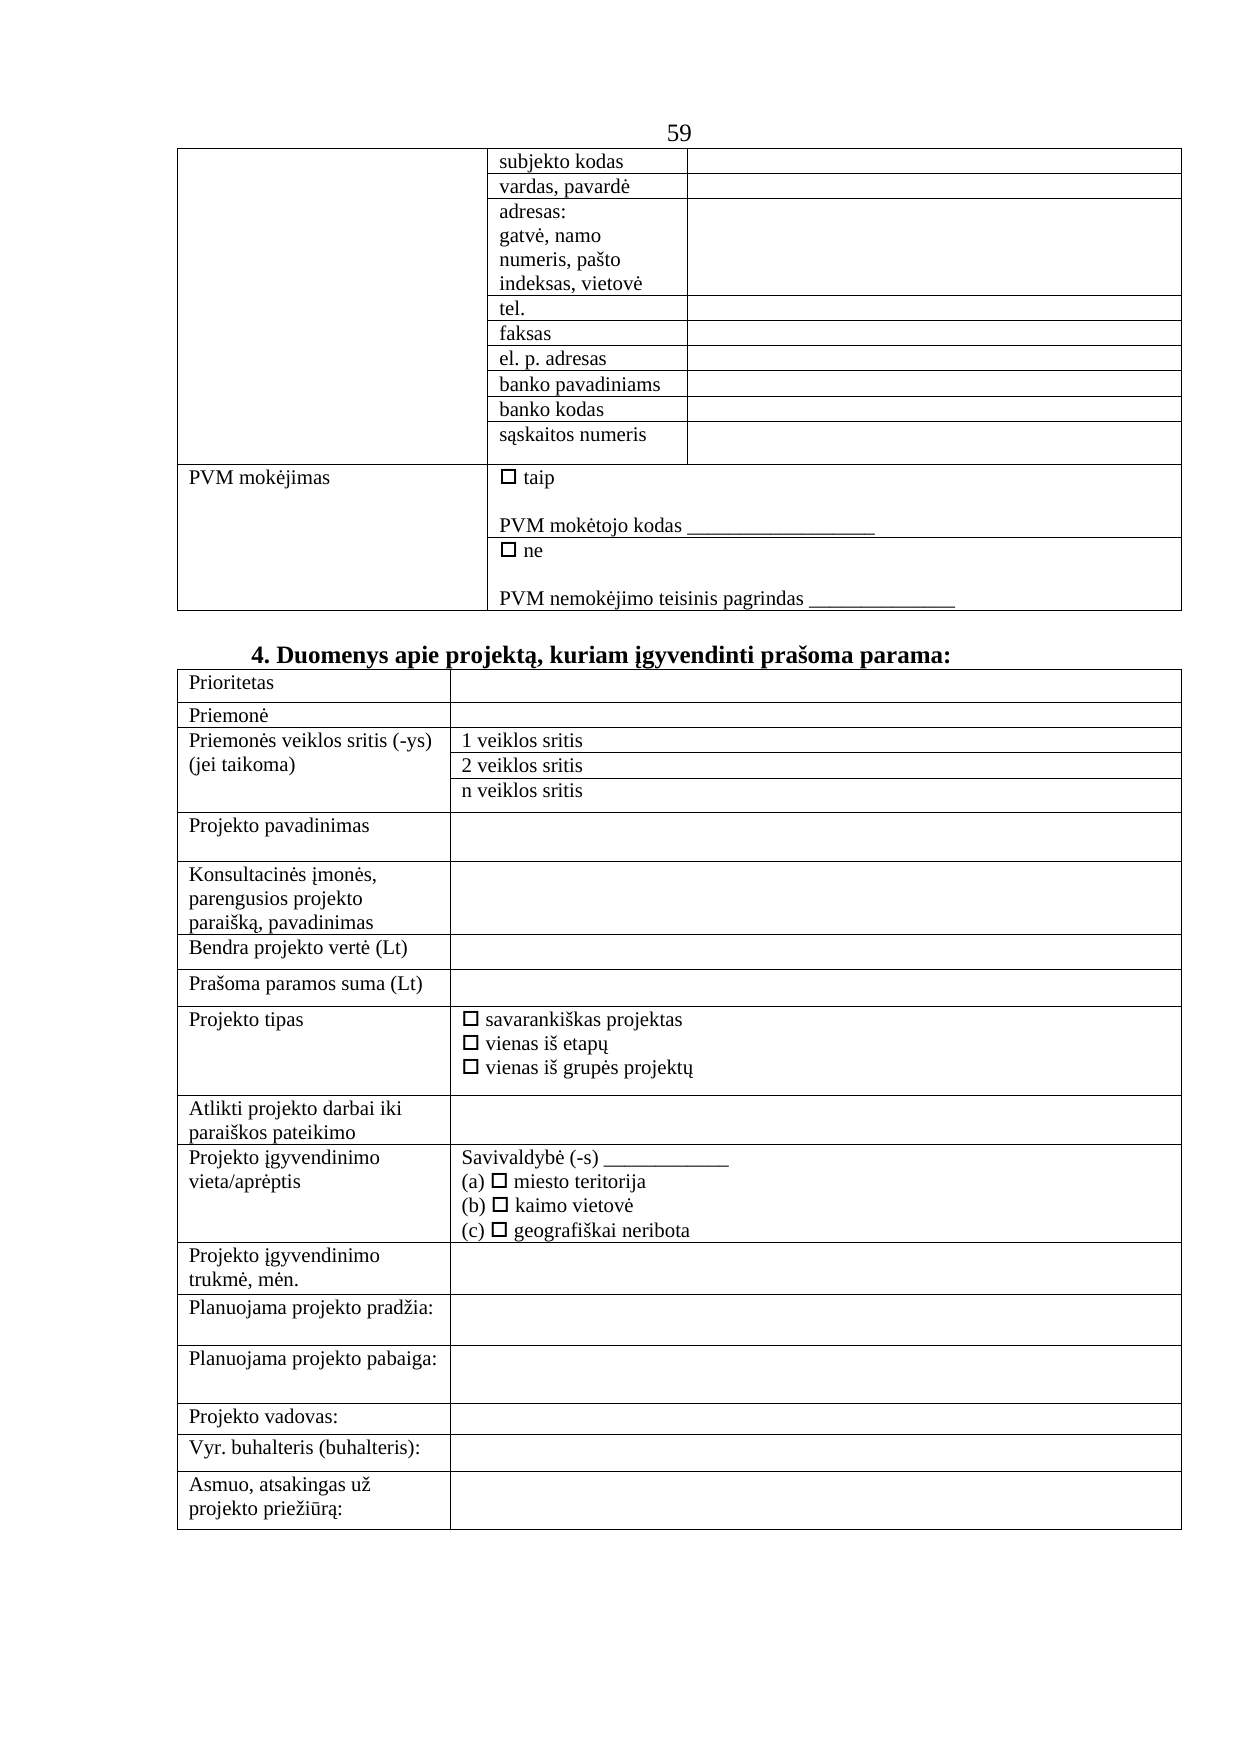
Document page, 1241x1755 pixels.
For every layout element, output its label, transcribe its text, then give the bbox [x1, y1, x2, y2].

table_cell 1 veiklos sritis [451, 728, 1181, 752]
table_cell subjekto kodas [488, 149, 687, 173]
table_cell o ne PVM nemokėjimo teisinis pagrindas ______________ [488, 538, 1181, 610]
table_cell [688, 296, 1181, 320]
table_cell 2 veiklos sritis [451, 753, 1181, 777]
table_cell el. p. adresas [488, 346, 687, 370]
table_cell [451, 1472, 1181, 1528]
table_cell Asmuo, atsakingas už projekto priežiūrą: [178, 1472, 450, 1528]
table_cell [451, 813, 1181, 861]
table_cell Projekto pavadinimas [178, 813, 450, 861]
table_cell [451, 1435, 1181, 1471]
table_cell [688, 149, 1181, 173]
table_cell banko kodas [488, 397, 687, 421]
table_cell [688, 397, 1181, 421]
table_cell sąskaitos numeris [488, 422, 687, 464]
table_cell vardas, pavardė [488, 174, 687, 198]
table_cell [451, 970, 1181, 1006]
table_cell [688, 422, 1181, 464]
table_cell Projekto vadovas: [178, 1404, 450, 1434]
table_header [451, 670, 1181, 702]
table_cell [688, 174, 1181, 198]
table_cell Konsultacinės įmonės, parengusios projekto paraišką, pavadinimas [178, 862, 450, 934]
table_cell banko pavadiniams [488, 371, 687, 396]
table_header Prioritetas [178, 670, 450, 702]
table_cell [451, 1096, 1181, 1144]
table_cell [688, 346, 1181, 370]
table_cell o savarankiškas projektas o vienas iš etapų o vienas iš grupės projektų [451, 1007, 1181, 1095]
table_cell Savivaldybė (-s) ____________ (a) o miesto teritorija (b) o kaimo vietovė (c) o geografiškai neribota [451, 1145, 1181, 1242]
table_cell [451, 1243, 1181, 1294]
table_cell [688, 199, 1181, 295]
table_cell Planuojama projekto pabaiga: [178, 1346, 450, 1402]
table_cell [451, 1404, 1181, 1434]
table_cell tel. [488, 296, 687, 320]
table_cell Planuojama projekto pradžia: [178, 1295, 450, 1345]
table_cell Vyr. buhalteris (buhalteris): [178, 1435, 450, 1471]
table_cell [688, 371, 1181, 396]
text 4. Duomenys apie projektą, kuriam įgyvendinti prašoma parama: [177, 640, 1181, 669]
table_cell Projekto tipas [178, 1007, 450, 1095]
table_cell [178, 149, 487, 464]
table_cell [451, 1295, 1181, 1345]
table_cell n veiklos sritis [451, 779, 1181, 812]
table_cell [451, 703, 1181, 727]
table_cell Priemonės veiklos sritis (-ys) (jei taikoma) [178, 728, 450, 812]
table_cell [688, 321, 1181, 345]
table_cell o taip PVM mokėtojo kodas __________________ [488, 465, 1181, 537]
table_cell Priemonė [178, 703, 450, 727]
table_cell Prašoma paramos suma (Lt) [178, 970, 450, 1006]
table_cell Bendra projekto vertė (Lt) [178, 935, 450, 969]
table_cell Projekto įgyvendinimo trukmė, mėn. [178, 1243, 450, 1294]
table_cell Projekto įgyvendinimo vieta/aprėptis [178, 1145, 450, 1242]
table_cell adresas: gatvė, namo numeris, pašto indeksas, vietovė [488, 199, 687, 295]
table_cell PVM mokėjimas [178, 465, 487, 610]
table_cell [451, 862, 1181, 934]
table_cell [451, 1346, 1181, 1402]
table_cell Atlikti projekto darbai iki paraiškos pateikimo [178, 1096, 450, 1144]
table_cell faksas [488, 321, 687, 345]
table_cell [451, 935, 1181, 969]
